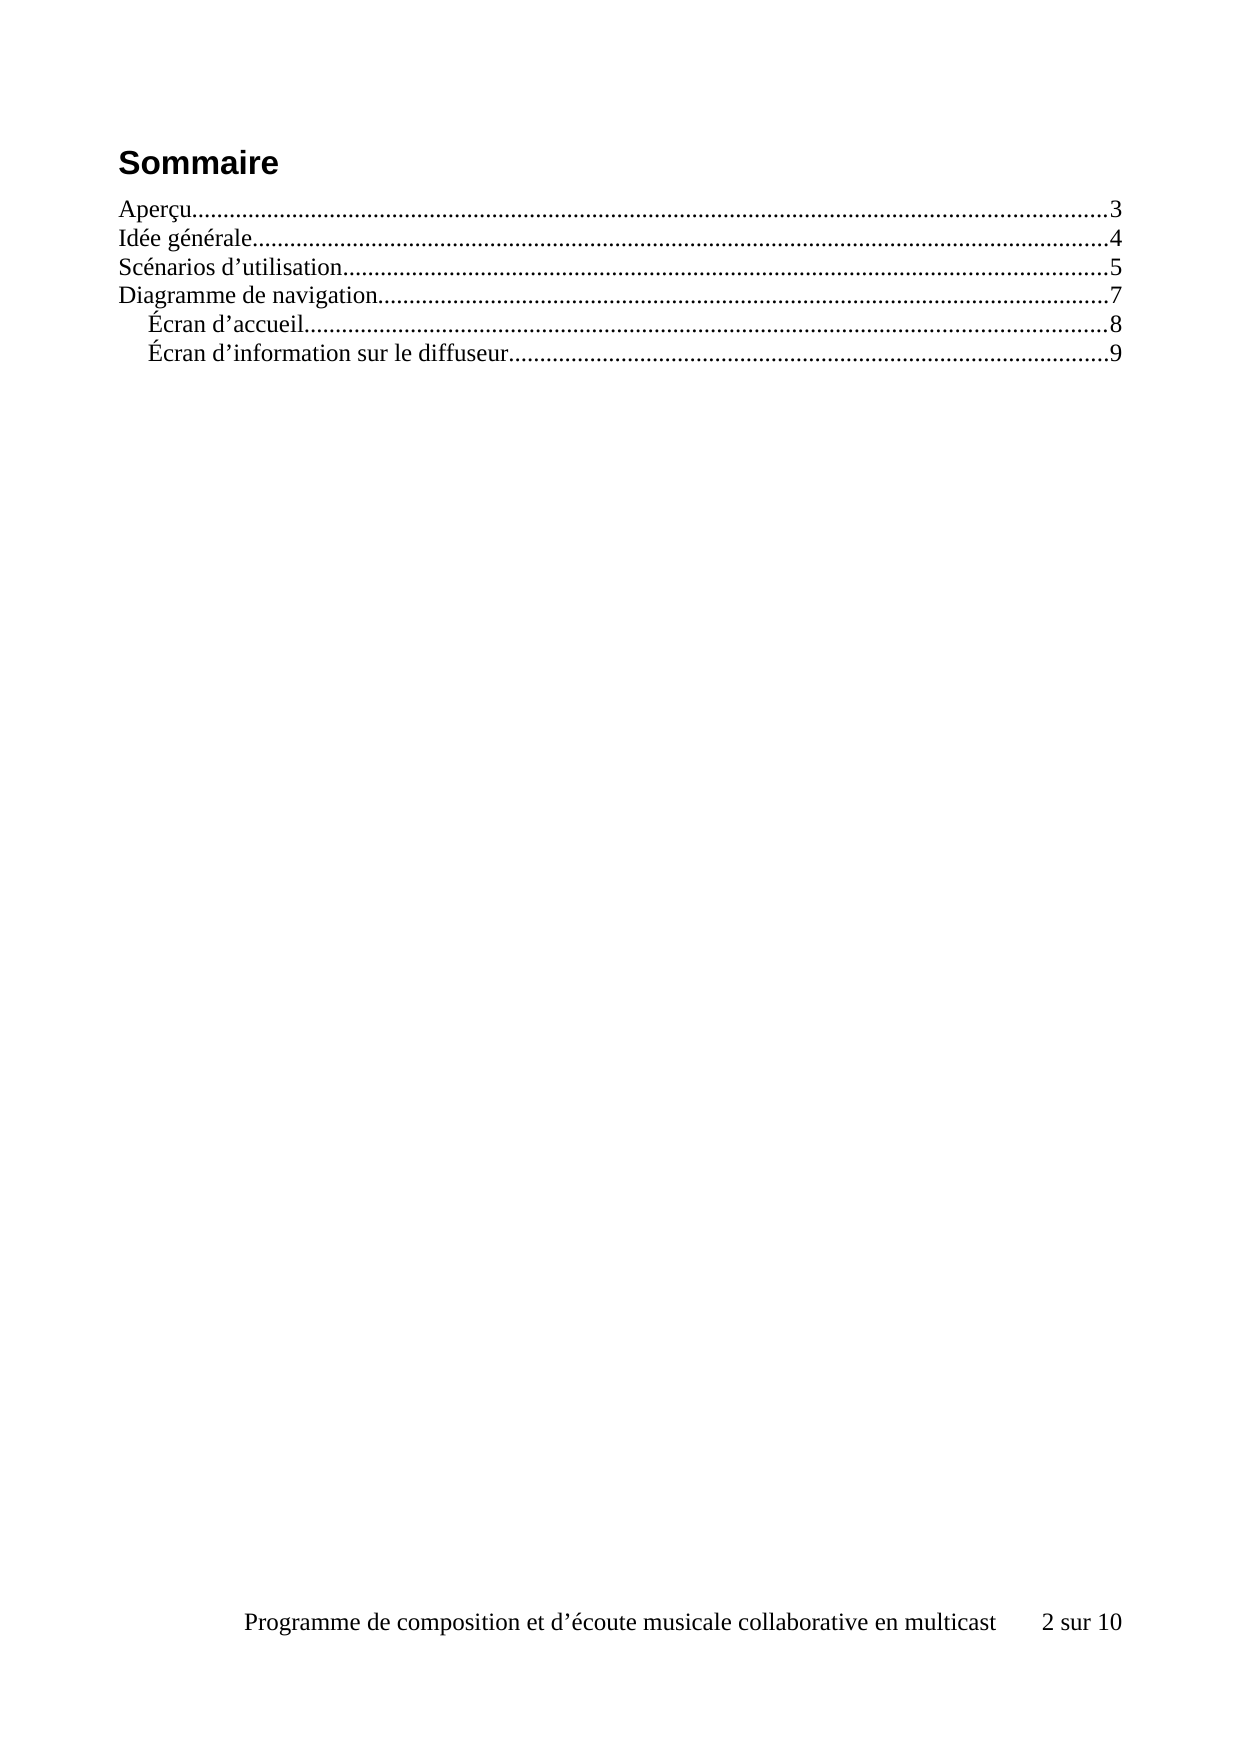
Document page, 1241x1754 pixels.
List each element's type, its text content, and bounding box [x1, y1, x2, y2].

text Aperçu 3 [118, 194, 1122, 223]
text Idée générale 4 [118, 223, 1122, 252]
text Scénarios d’utilisation 5 [118, 252, 1122, 280]
text Diagramme de navigation 7 [118, 280, 1122, 309]
text Écran d’accueil 8 [148, 309, 1122, 338]
text Écran d’information sur le diffuseur 9 [148, 338, 1122, 367]
subtitle Sommaire [118, 143, 1122, 182]
